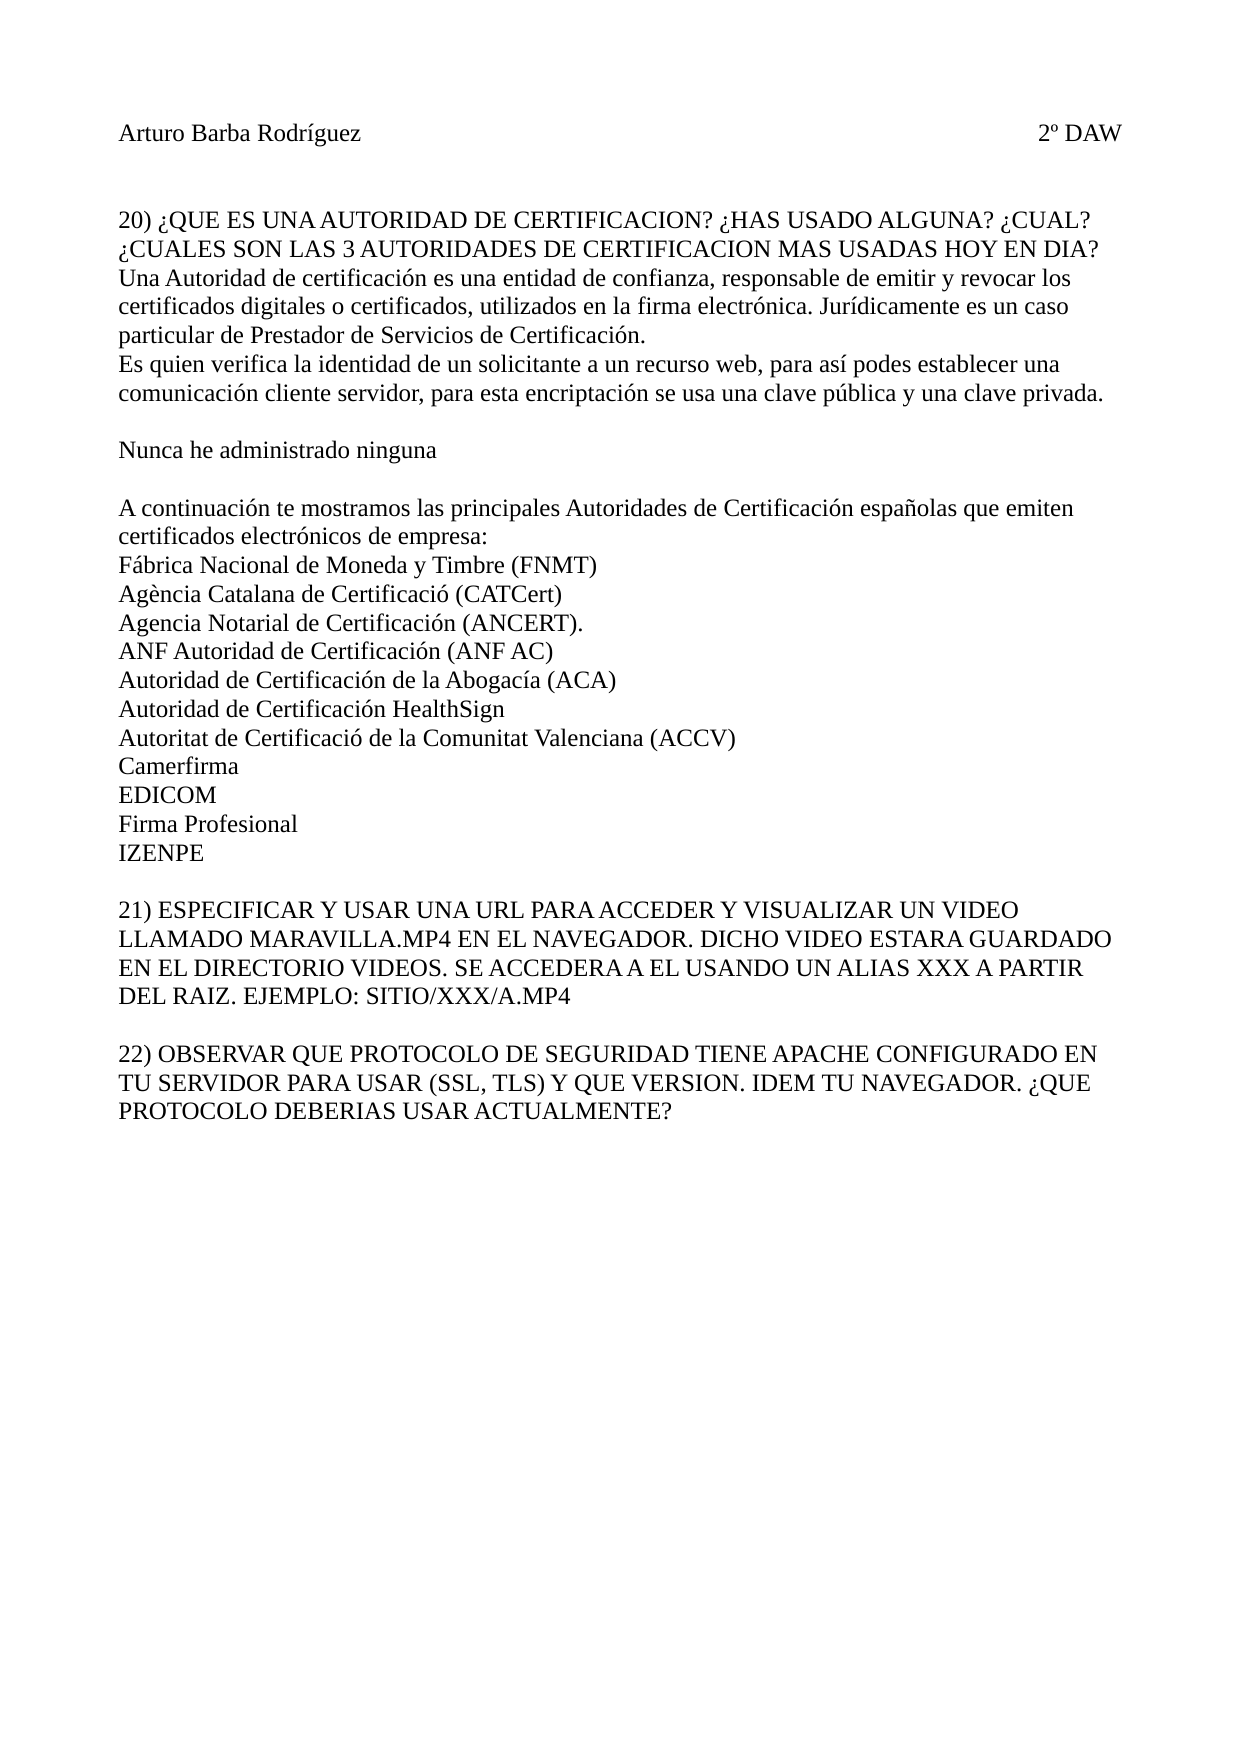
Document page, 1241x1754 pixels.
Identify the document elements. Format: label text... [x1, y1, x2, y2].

text EDICOM [118, 780, 1122, 809]
text 21) ESPECIFICAR Y USAR UNA URL PARA ACCEDER Y VISUALIZAR UN VIDEO LLAMADO MARAVILLA.MP4 EN EL NAVEGADOR. DICHO VIDEO ESTARA GUARDADO EN EL DIRECTORIO VIDEOS. SE ACCEDERA A EL USANDO UN ALIAS XXX A PARTIR DEL RAIZ. EJEMPLO: SITIO/XXX/A.MP4 [118, 895, 1122, 1010]
text Firma Profesional [118, 809, 1122, 838]
text ANF Autoridad de Certificación (ANF AC) [118, 636, 1122, 665]
text Camerfirma [118, 751, 1122, 780]
text 22) OBSERVAR QUE PROTOCOLO DE SEGURIDAD TIENE APACHE CONFIGURADO EN TU SERVIDOR PARA USAR (SSL, TLS) Y QUE VERSION. IDEM TU NAVEGADOR. ¿QUE PROTOCOLO DEBERIAS USAR ACTUALMENTE? [118, 1039, 1122, 1125]
text Autoritat de Certificació de la Comunitat Valenciana (ACCV) [118, 723, 1122, 751]
text Agencia Notarial de Certificación (ANCERT). [118, 608, 1122, 636]
text 20) ¿QUE ES UNA AUTORIDAD DE CERTIFICACION? ¿HAS USADO ALGUNA? ¿CUAL? ¿CUALES SON LAS 3 AUTORIDADES DE CERTIFICACION MAS USADAS HOY EN DIA? [118, 205, 1122, 263]
text Autoridad de Certificación de la Abogacía (ACA) [118, 665, 1122, 694]
text Una Autoridad de certificación es una entidad de confianza, responsable de emitir y revocar los certificados digitales o certificados, utilizados en la firma electrónica. Jurídicamente es un caso particular de Prestador de Servicios de Certificación. [118, 263, 1122, 349]
text Autoridad de Certificación HealthSign [118, 694, 1122, 723]
text IZENPE [118, 838, 1122, 866]
text Agència Catalana de Certificació (CATCert) [118, 579, 1122, 608]
text Es quien verifica la identidad de un solicitante a un recurso web, para así podes establecer una comunicación cliente servidor, para esta encriptación se usa una clave pública y una clave privada. [118, 349, 1122, 406]
text A continuación te mostramos las principales Autoridades de Certificación españolas que emiten certificados electrónicos de empresa: [118, 493, 1122, 550]
text Nunca he administrado ninguna [118, 435, 1122, 464]
text Fábrica Nacional de Moneda y Timbre (FNMT) [118, 550, 1122, 579]
